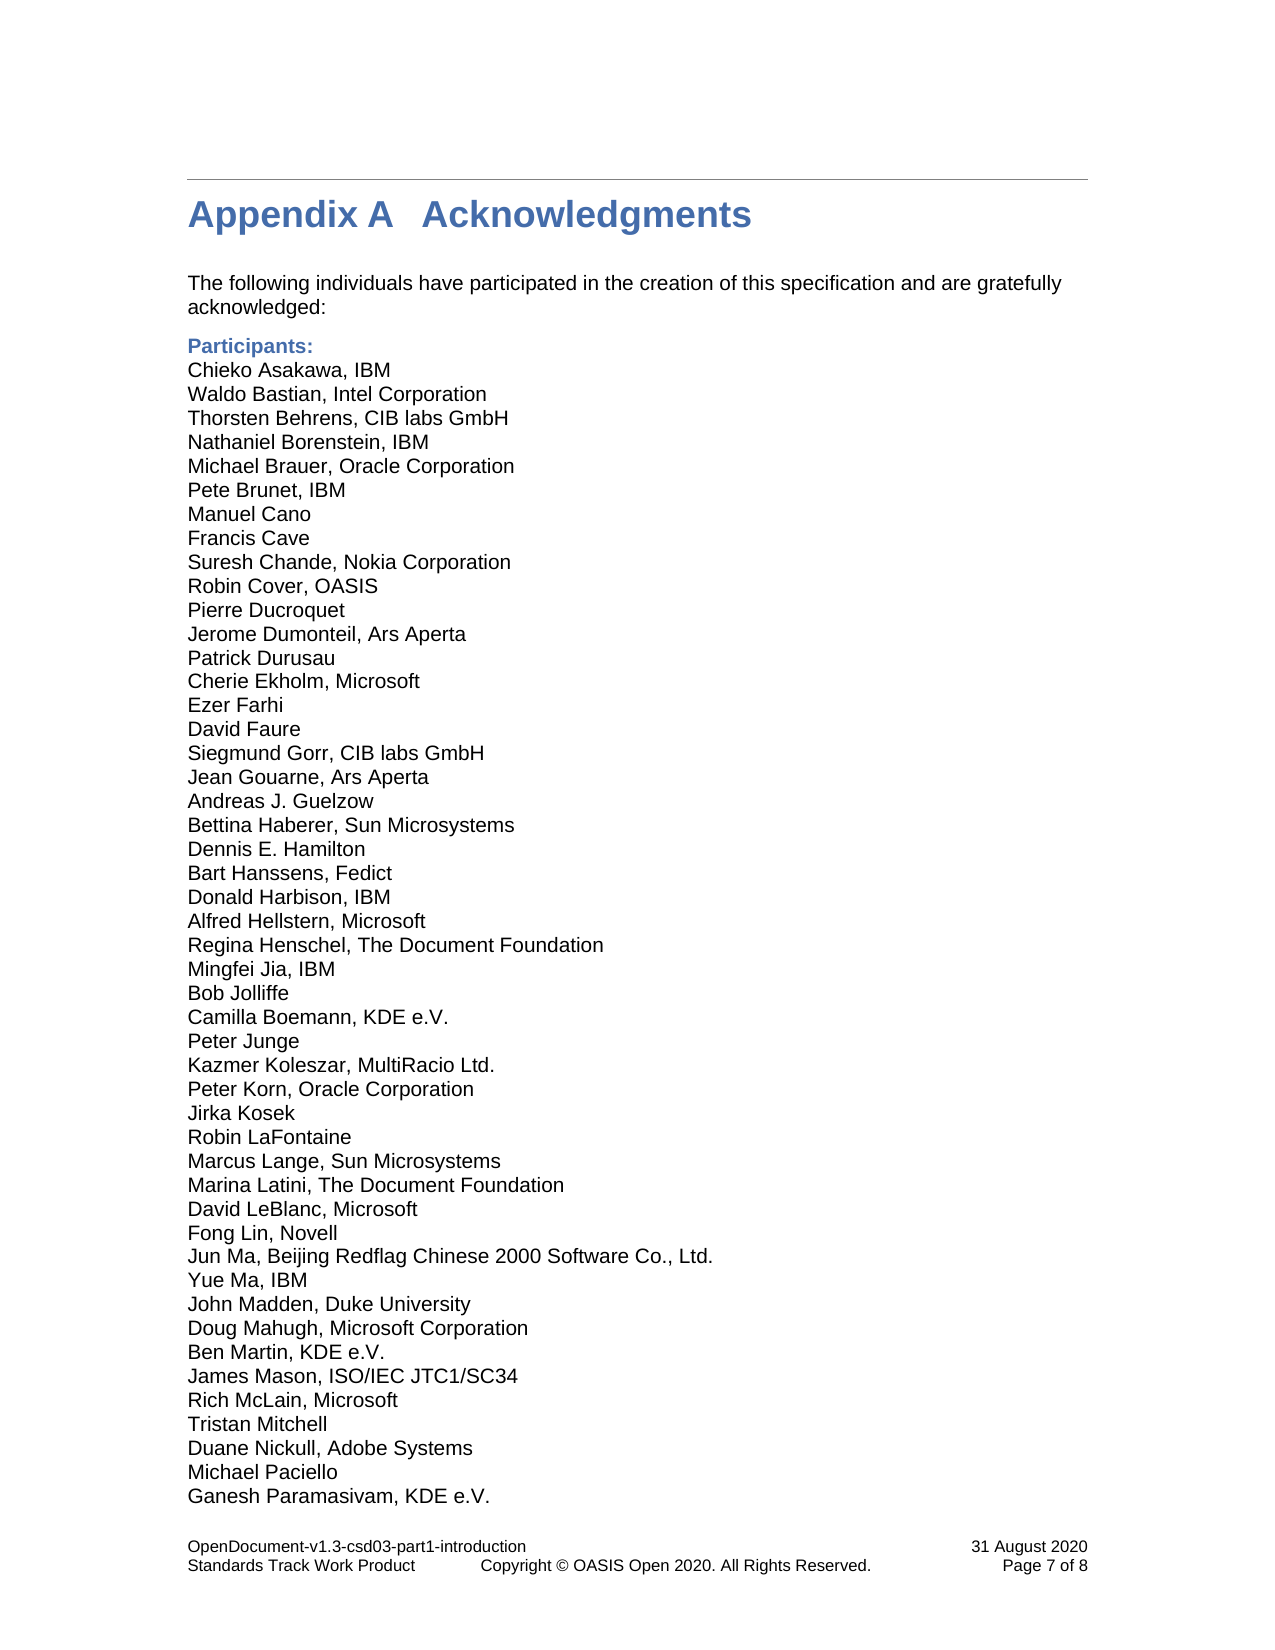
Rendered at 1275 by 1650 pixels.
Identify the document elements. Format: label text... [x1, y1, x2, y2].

text Tristan Mitchell [187, 1412, 1088, 1436]
text Suresh Chande, Nokia Corporation [187, 549, 1088, 573]
text Fong Lin, Novell [187, 1220, 1088, 1244]
text Manuel Cano [187, 502, 1088, 526]
text David LeBlanc, Microsoft [187, 1196, 1088, 1220]
text Jun Ma, Beijing Redflag Chinese 2000 Software Co., Ltd. [187, 1244, 1088, 1268]
text Jean Gouarne, Ars Aperta [187, 765, 1088, 789]
text Yue Ma, IBM [187, 1268, 1088, 1292]
text Thorsten Behrens, CIB labs GmbH [187, 406, 1088, 430]
text Rich McLain, Microsoft [187, 1388, 1088, 1412]
text Duane Nickull, Adobe Systems [187, 1436, 1088, 1460]
text The following individuals have participated in the creation of this specification and are gratefully acknowledged: [187, 271, 1088, 319]
text Robin LaFontaine [187, 1124, 1088, 1148]
text Robin Cover, OASIS [187, 573, 1088, 597]
text Michael Paciello [187, 1460, 1088, 1484]
text Camilla Boemann, KDE e.V. [187, 1005, 1088, 1029]
text Ezer Farhi [187, 693, 1088, 717]
title Participants: [187, 334, 1088, 358]
text Dennis E. Hamilton [187, 837, 1088, 861]
text David Faure [187, 717, 1088, 741]
text Mingfei Jia, IBM [187, 957, 1088, 981]
text Marcus Lange, Sun Microsystems [187, 1148, 1088, 1172]
text Ben Martin, KDE e.V. [187, 1340, 1088, 1364]
text Bob Jolliffe [187, 981, 1088, 1005]
text Siegmund Gorr, CIB labs GmbH [187, 741, 1088, 765]
text Michael Brauer, Oracle Corporation [187, 454, 1088, 478]
text Francis Cave [187, 526, 1088, 549]
text Peter Junge [187, 1029, 1088, 1053]
text Bart Hanssens, Fedict [187, 861, 1088, 885]
text James Mason, ISO/IEC JTC1/SC34 [187, 1364, 1088, 1388]
text Chieko Asakawa, IBM [187, 358, 1088, 382]
text Pierre Ducroquet [187, 597, 1088, 621]
subtitle Acknowledgments [187, 180, 1088, 236]
text Patrick Durusau [187, 645, 1088, 669]
text Doug Mahugh, Microsoft Corporation [187, 1316, 1088, 1340]
text Jirka Kosek [187, 1101, 1088, 1124]
text John Madden, Duke University [187, 1292, 1088, 1316]
text Kazmer Koleszar, MultiRacio Ltd. [187, 1053, 1088, 1077]
text Andreas J. Guelzow [187, 789, 1088, 813]
text Marina Latini, The Document Foundation [187, 1172, 1088, 1196]
text Alfred Hellstern, Microsoft [187, 909, 1088, 933]
text Donald Harbison, IBM [187, 885, 1088, 909]
text Pete Brunet, IBM [187, 478, 1088, 502]
text Regina Henschel, The Document Foundation [187, 933, 1088, 957]
text Ganesh Paramasivam, KDE e.V. [187, 1484, 1088, 1508]
text Bettina Haberer, Sun Microsystems [187, 813, 1088, 837]
text Jerome Dumonteil, Ars Aperta [187, 621, 1088, 645]
text Nathaniel Borenstein, IBM [187, 430, 1088, 454]
text Peter Korn, Oracle Corporation [187, 1077, 1088, 1101]
text Waldo Bastian, Intel Corporation [187, 382, 1088, 406]
text Cherie Ekholm, Microsoft [187, 669, 1088, 693]
